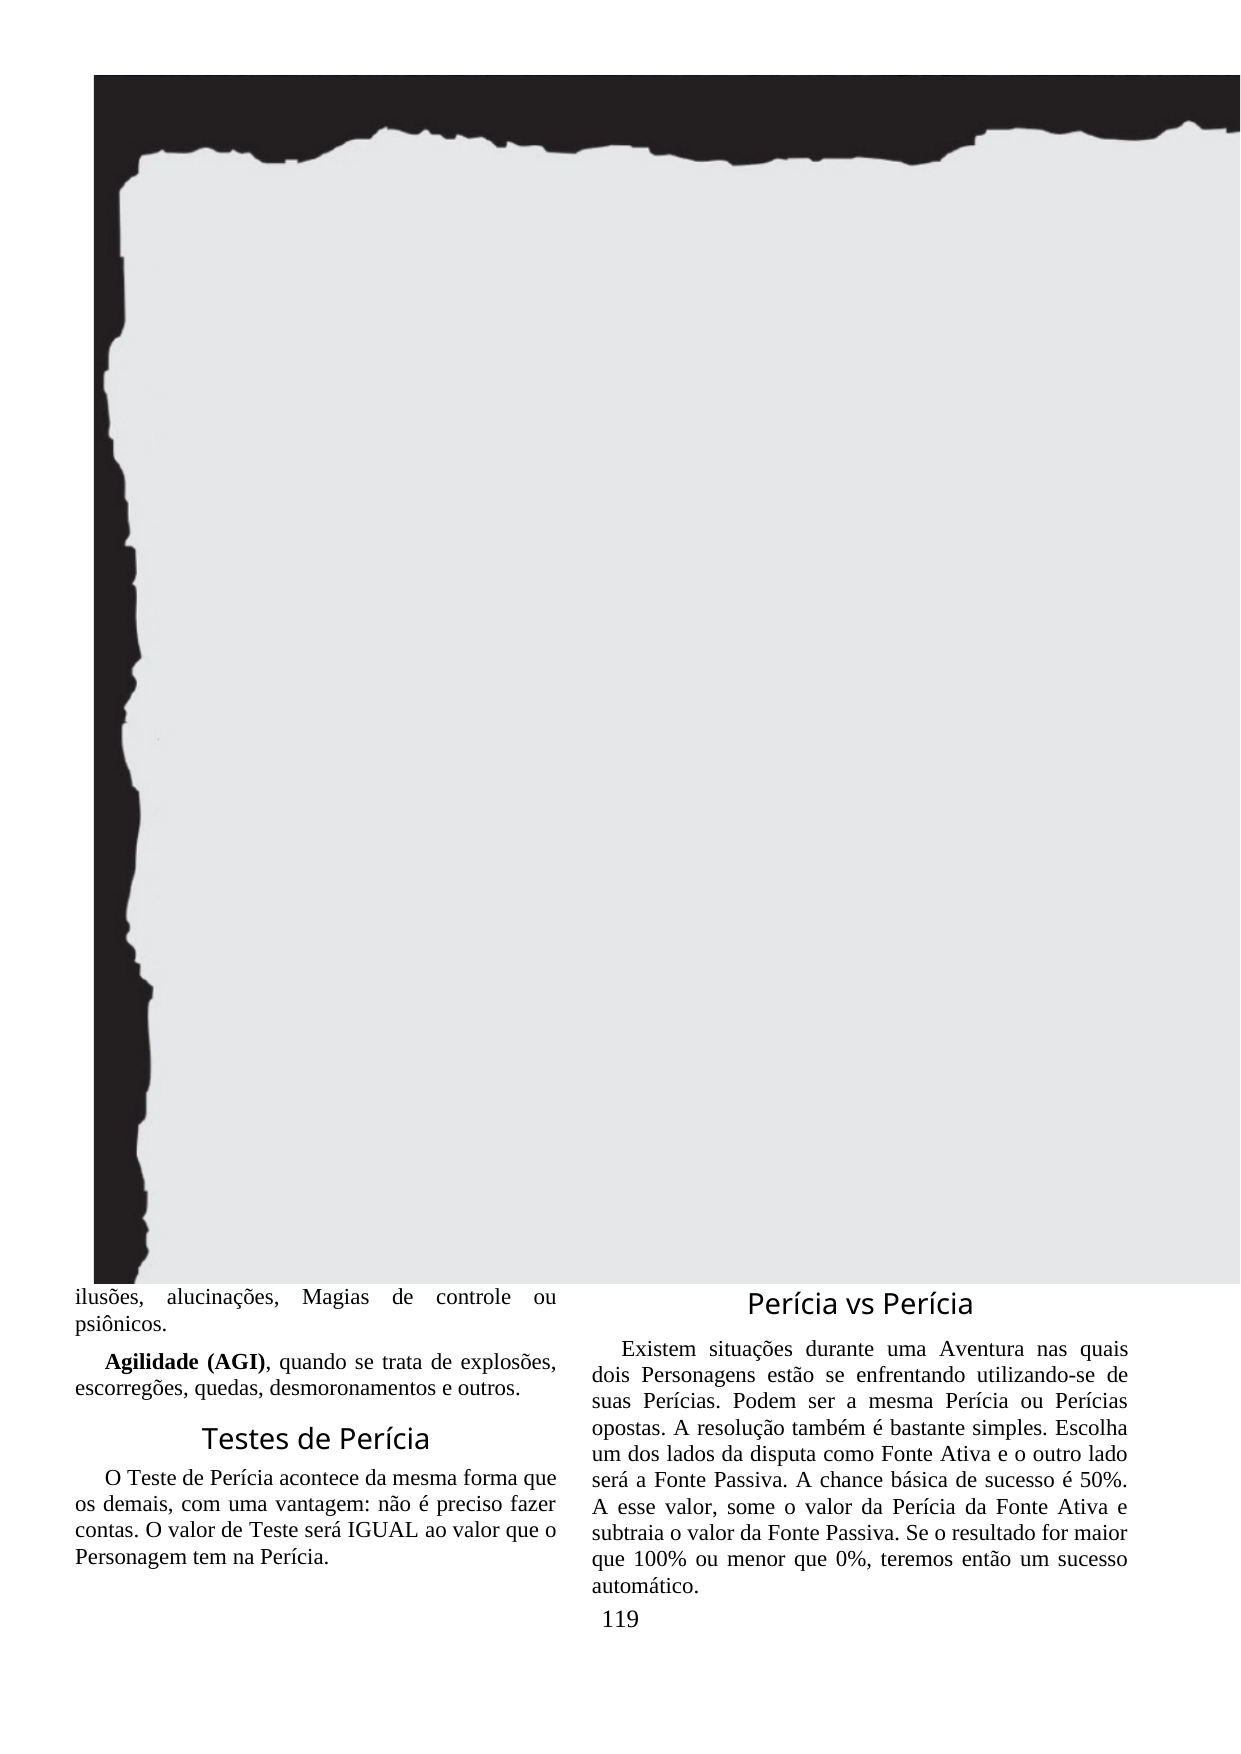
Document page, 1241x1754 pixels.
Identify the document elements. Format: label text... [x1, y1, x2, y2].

subtitle O Teste de Perícia acontece da mesma forma que os demais, com uma vantagem: não é preciso fazer contas. O valor de Teste será IGUAL ao valor que o Personagem tem na Perícia. [75, 1464, 557, 1569]
subtitle ilusões, alucinações, Magias de controle ou psiônicos. [75, 1283, 557, 1336]
subtitle Perícia vs Perícia [592, 1284, 1129, 1323]
picture [93, 75, 1241, 1284]
subtitle Existem situações durante uma Aventura nas quais dois Personagens estão se enfrentando utilizando-se de suas Perícias. Podem ser a mesma Perícia ou Perícias opostas. A resolução também é bastante simples. Escolha um dos lados da disputa como Fonte Ativa e o outro lado será a Fonte Passiva. A chance básica de sucesso é 50%. A esse valor, some o valor da Perícia da Fonte Ativa e subtraia o valor da Fonte Passiva. Se o resultado for maior que 100% ou menor que 0%, teremos então um sucesso automático. [592, 1335, 1129, 1598]
subtitle Testes de Perícia [75, 1418, 557, 1458]
subtitle Agilidade (AGI), quando se trata de explosões, escorregões, quedas, desmoronamentos e outros. [75, 1348, 557, 1400]
